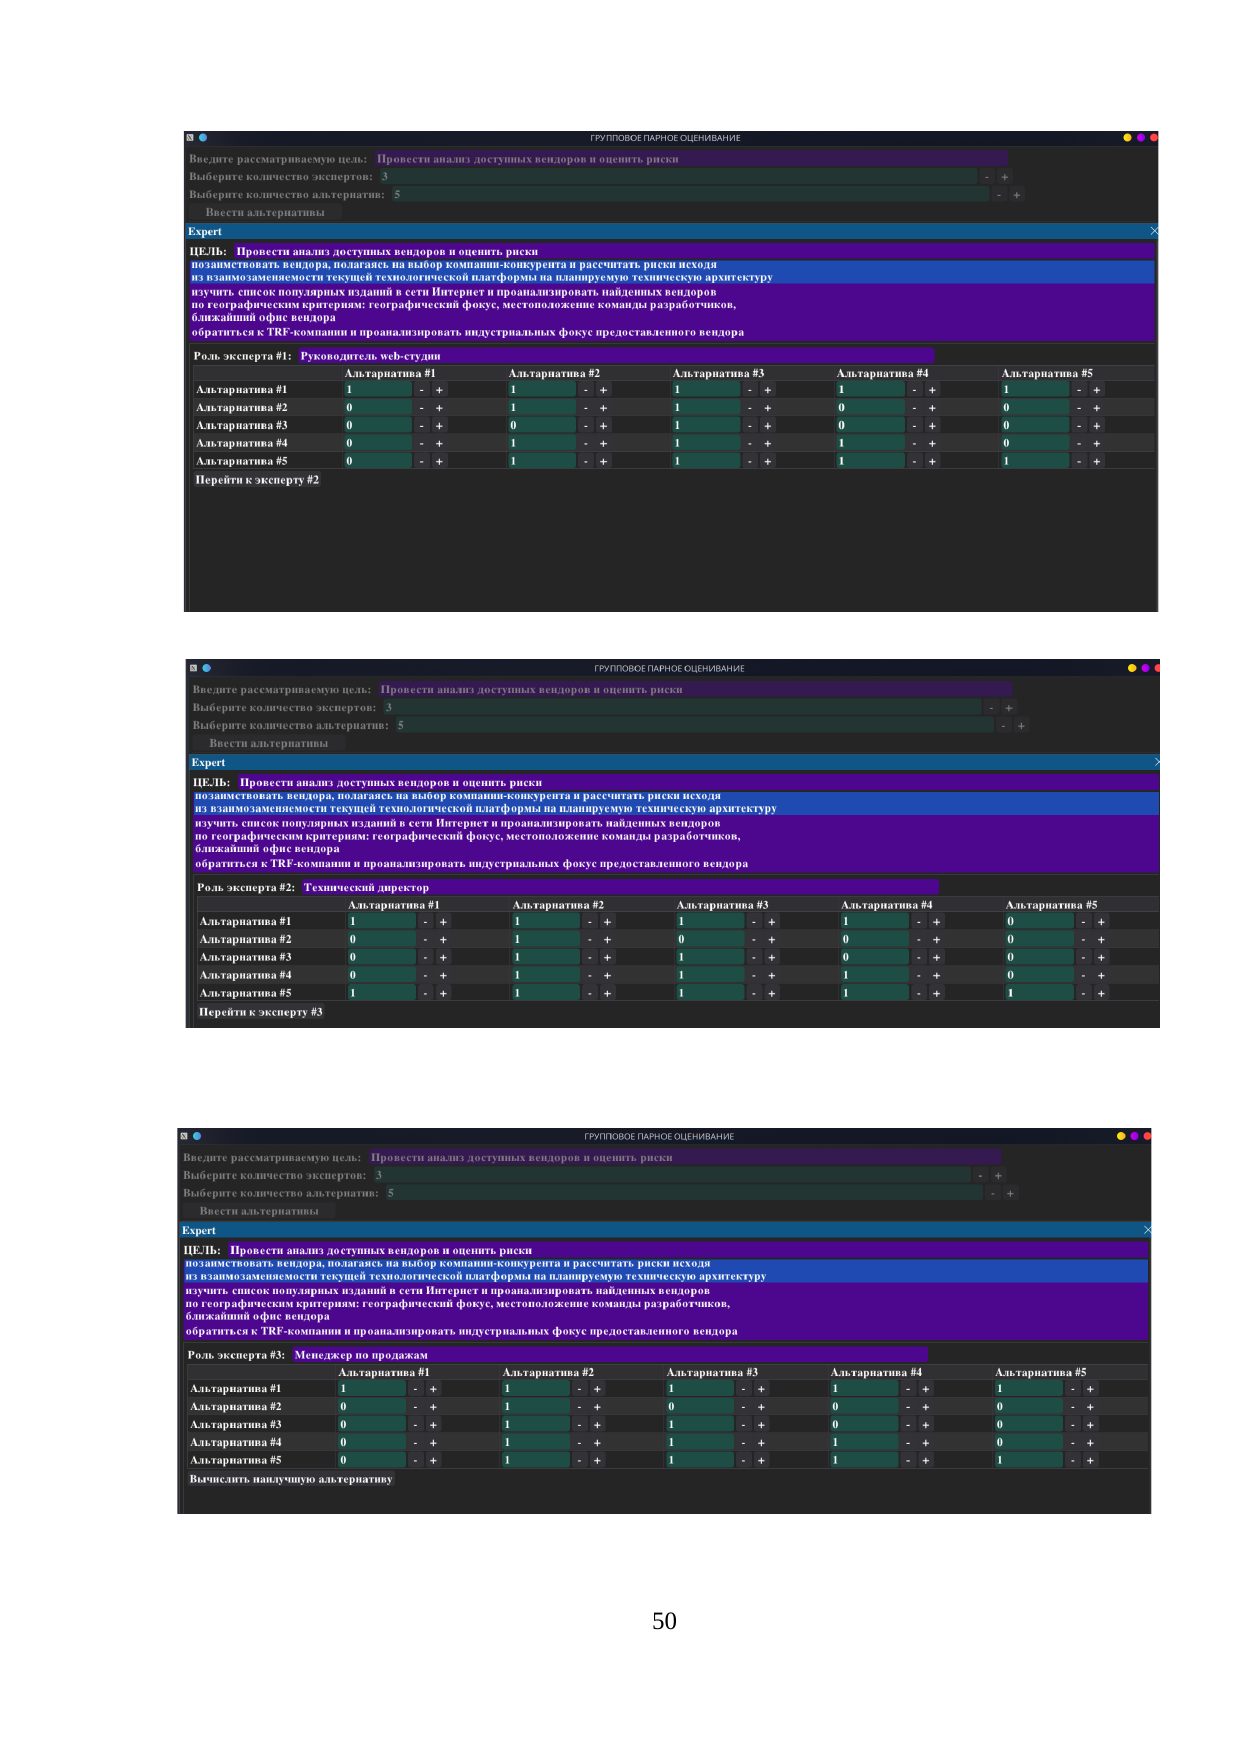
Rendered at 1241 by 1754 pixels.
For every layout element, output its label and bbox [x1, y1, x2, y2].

picture [183, 131, 1159, 612]
picture [185, 659, 1160, 1028]
picture [177, 1128, 1152, 1514]
